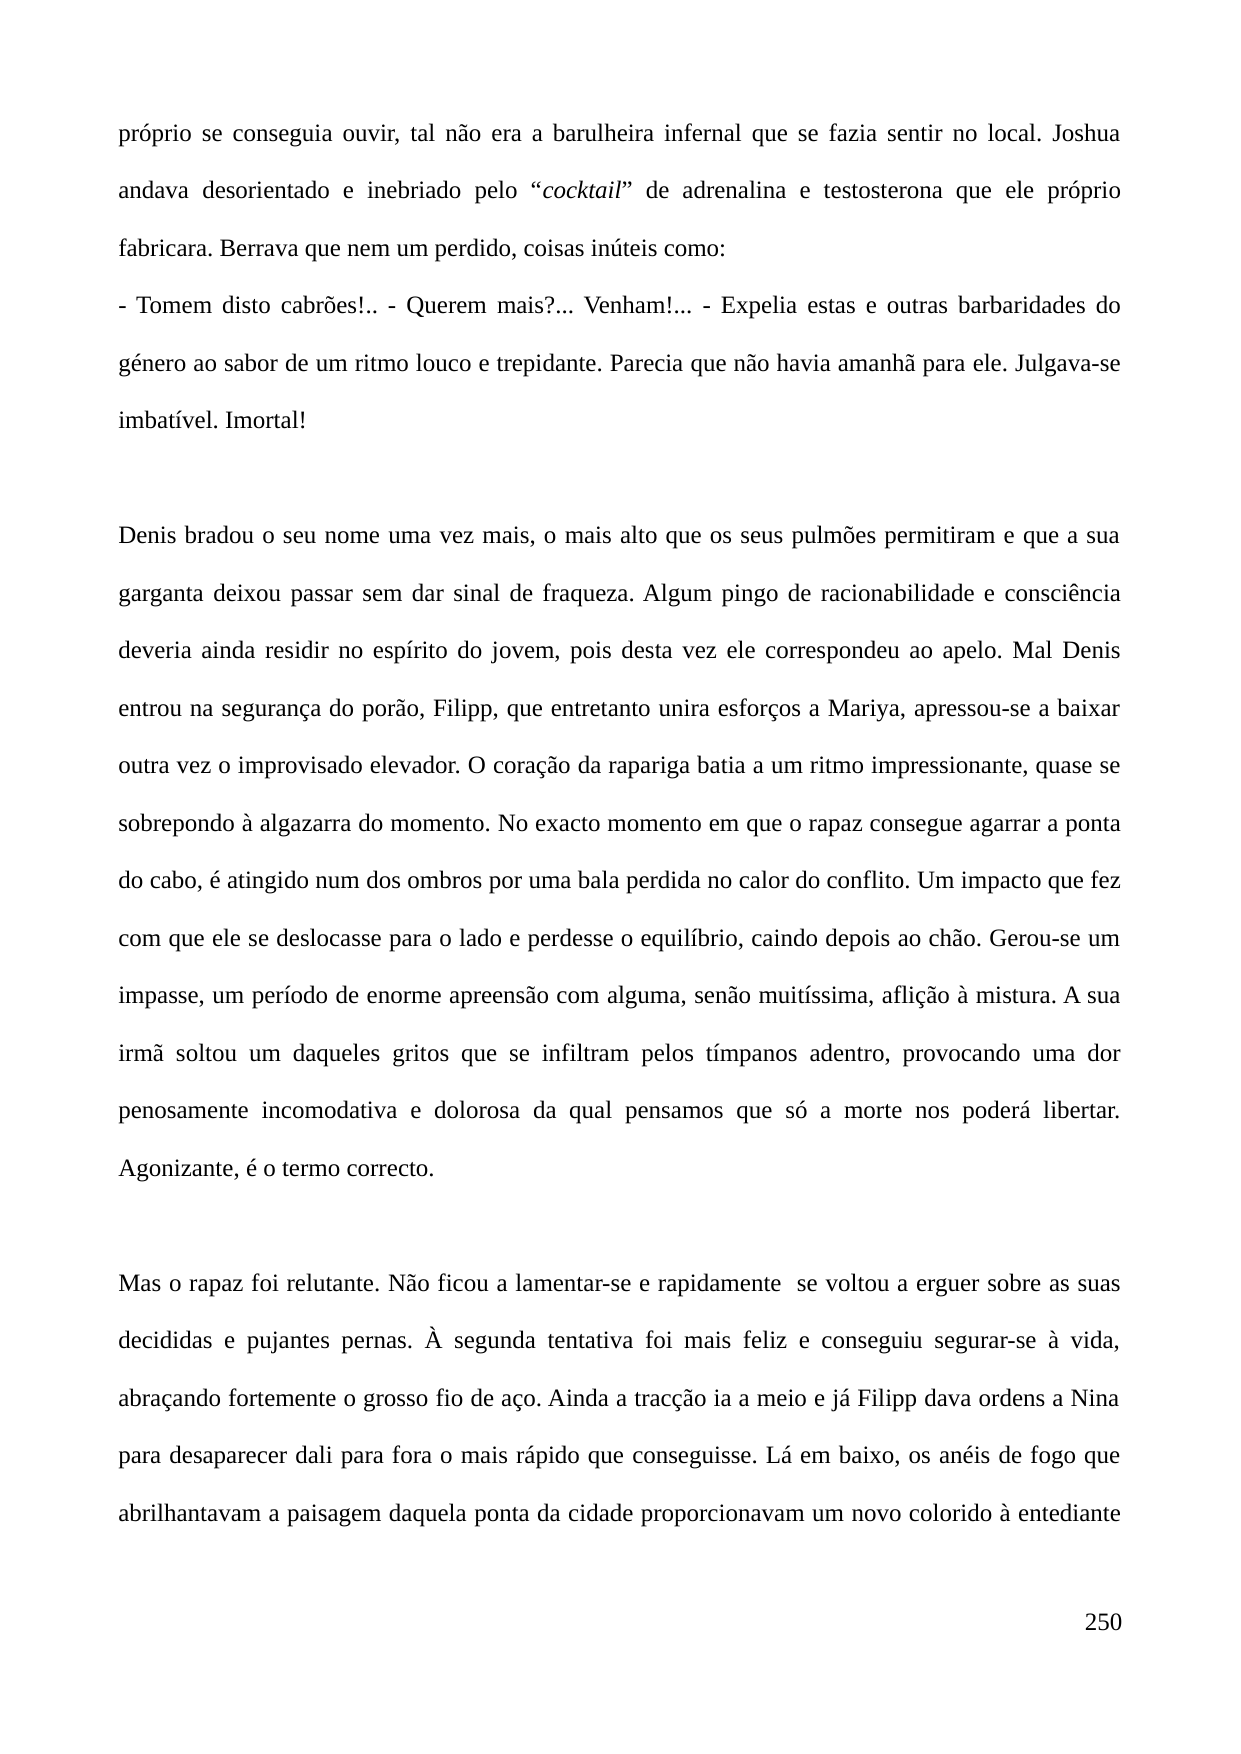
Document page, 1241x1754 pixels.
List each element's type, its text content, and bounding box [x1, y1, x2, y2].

text Denis bradou o seu nome uma vez mais, o mais alto que os seus pulmões permitiram e que a sua garganta deixou passar sem dar sinal de fraqueza. Algum pingo de racionabilidade e consciência deveria ainda residir no espírito do jovem, pois desta vez ele correspondeu ao apelo. Mal Denis entrou na segurança do porão, Filipp, que entretanto unira esforços a Mariya, apressou-se a baixar outra vez o improvisado elevador. O coração da rapariga batia a um ritmo impressionante, quase se sobrepondo à algazarra do momento. No exacto momento em que o rapaz consegue agarrar a ponta do cabo, é atingido num dos ombros por uma bala perdida no calor do conflito. Um impacto que fez com que ele se deslocasse para o lado e perdesse o equilíbrio, caindo depois ao chão. Gerou-se um impasse, um período de enorme apreensão com alguma, senão muitíssima, aflição à mistura. A sua irmã soltou um daqueles gritos que se infiltram pelos tímpanos adentro, provocando uma dor penosamente incomodativa e dolorosa da qual pensamos que só a morte nos poderá libertar. Agonizante, é o termo correcto. [118, 521, 1122, 1182]
text - Tomem disto cabrões!.. - Querem mais?... Venham!... - Expelia estas e outras barbaridades do género ao sabor de um ritmo louco e trepidante. Parecia que não havia amanhã para ele. Julgava-se imbatível. Imortal! [118, 291, 1122, 434]
text Mas o rapaz foi relutante. Não ficou a lamentar-se e rapidamente se voltou a erguer sobre as suas decididas e pujantes pernas. À segunda tentativa foi mais feliz e conseguiu segurar-se à vida, abraçando fortemente o grosso fio de aço. Ainda a tracção ia a meio e já Filipp dava ordens a Nina para desaparecer dali para fora o mais rápido que conseguisse. Lá em baixo, os anéis de fogo que abrilhantavam a paisagem daquela ponta da cidade proporcionavam um novo colorido à entediante [118, 1268, 1122, 1527]
text próprio se conseguia ouvir, tal não era a barulheira infernal que se fazia sentir no local. Joshua andava desorientado e inebriado pelo “cocktail” de adrenalina e testosterona que ele próprio fabricara. Berrava que nem um perdido, coisas inúteis como: [118, 118, 1122, 262]
